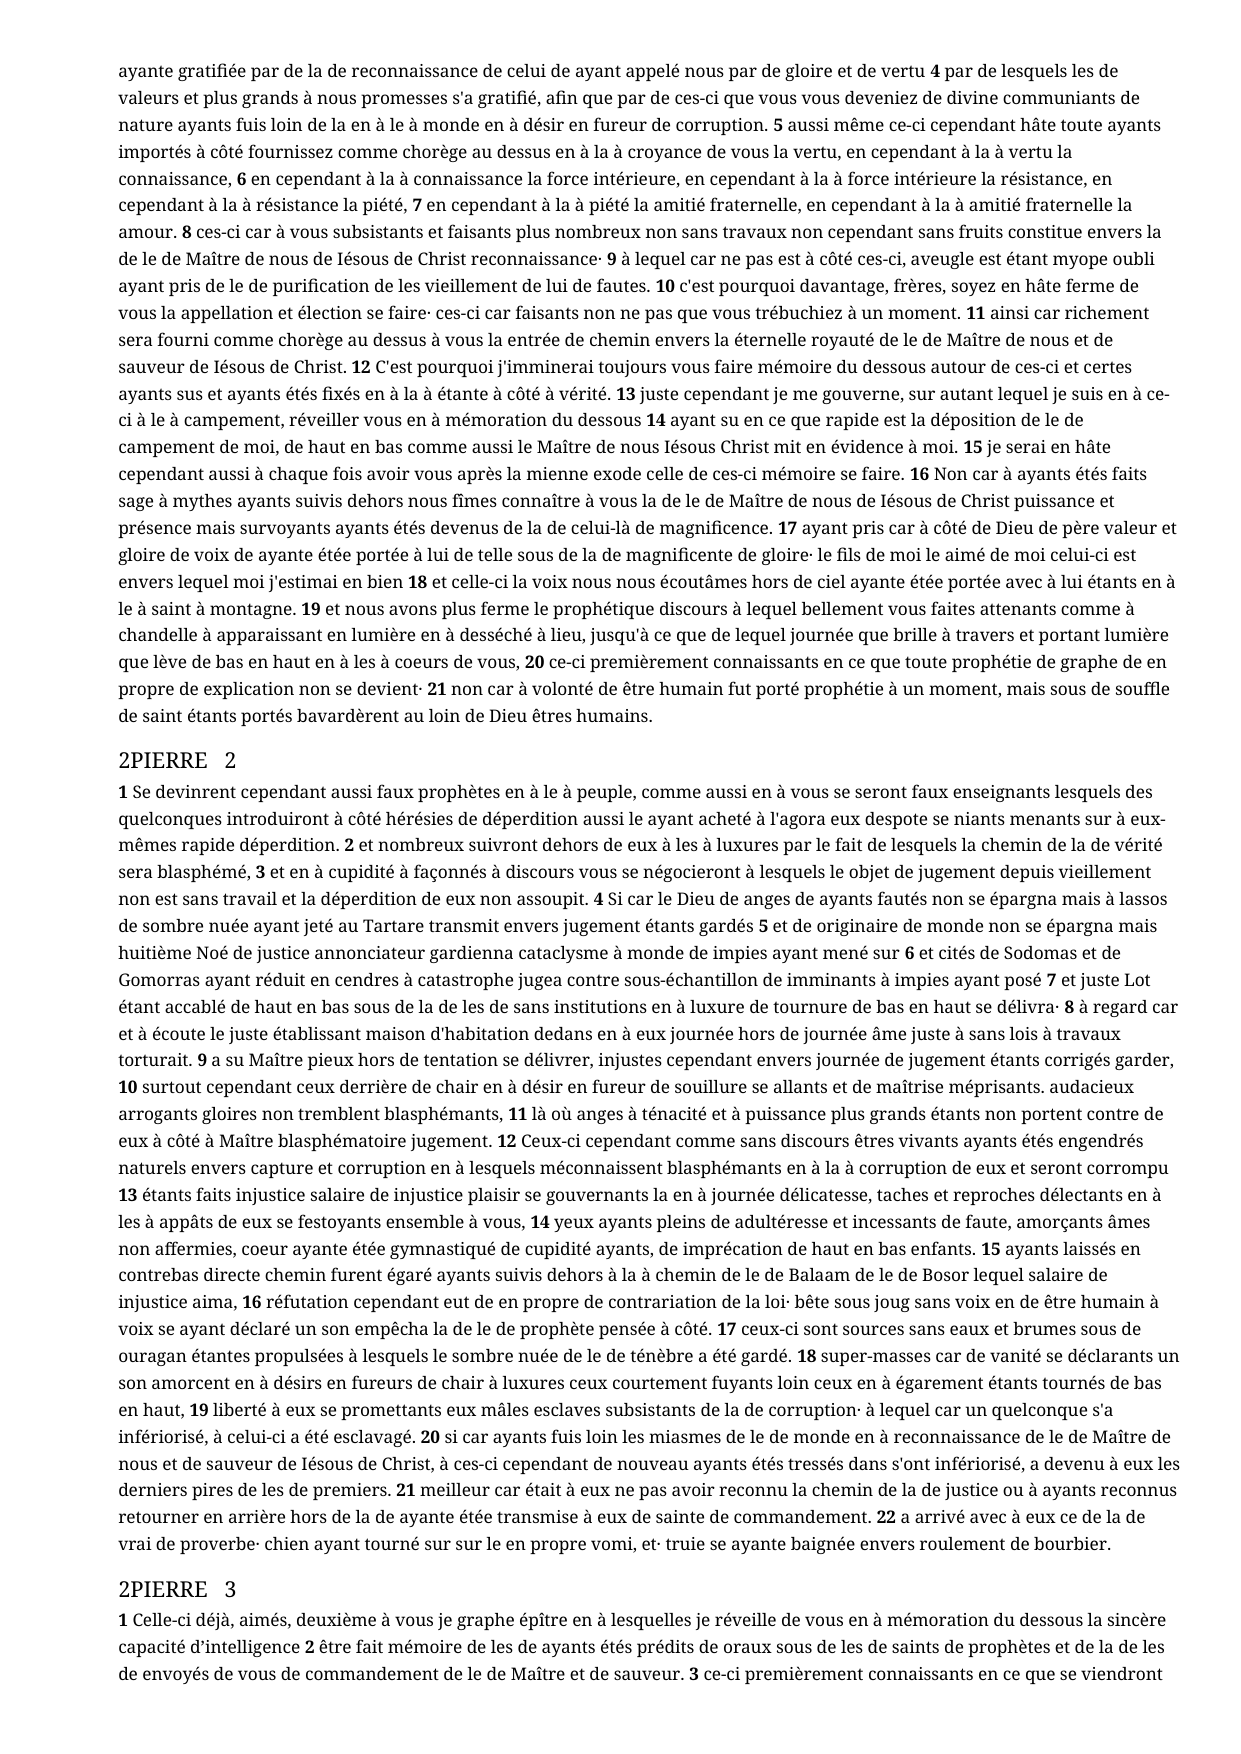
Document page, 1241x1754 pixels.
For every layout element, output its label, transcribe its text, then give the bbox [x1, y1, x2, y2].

text 2PIERRE 2 [118, 746, 1181, 775]
text 1 Se devinrent cependant aussi faux prophètes en à le à peuple, comme aussi en à vous se seront faux enseignants lesquels des quelconques introduiront à côté hérésies de déperdition aussi le ayant acheté à l'agora eux despote se niants menants sur à eux-mêmes rapide déperdition. 2 et nombreux suivront dehors de eux à les à luxures par le fait de lesquels la chemin de la de vérité sera blasphémé, 3 et en à cupidité à façonnés à discours vous se négocieront à lesquels le objet de jugement depuis vieillement non est sans travail et la déperdition de eux non assoupit. 4 Si car le Dieu de anges de ayants fautés non se épargna mais à lassos de sombre nuée ayant jeté au Tartare transmit envers jugement étants gardés 5 et de originaire de monde non se épargna mais huitième Noé de justice annonciateur gardienna cataclysme à monde de impies ayant mené sur 6 et cités de Sodomas et de Gomorras ayant réduit en cendres à catastrophe jugea contre sous-échantillon de imminants à impies ayant posé 7 et juste Lot étant accablé de haut en bas sous de la de les de sans institutions en à luxure de tournure de bas en haut se délivra· 8 à regard car et à écoute le juste établissant maison d'habitation dedans en à eux journée hors de journée âme juste à sans lois à travaux torturait. 9 a su Maître pieux hors de tentation se délivrer, injustes cependant envers journée de jugement étants corrigés garder, 10 surtout cependant ceux derrière de chair en à désir en fureur de souillure se allants et de maîtrise méprisants. audacieux arrogants gloires non tremblent blasphémants, 11 là où anges à ténacité et à puissance plus grands étants non portent contre de eux à côté à Maître blasphématoire jugement. 12 Ceux-ci cependant comme sans discours êtres vivants ayants étés engendrés naturels envers capture et corruption en à lesquels méconnaissent blasphémants en à la à corruption de eux et seront corrompu 13 étants faits injustice salaire de injustice plaisir se gouvernants la en à journée délicatesse, taches et reproches délectants en à les à appâts de eux se festoyants ensemble à vous, 14 yeux ayants pleins de adultéresse et incessants de faute, amorçants âmes non affermies, coeur ayante étée gymnastiqué de cupidité ayants, de imprécation de haut en bas enfants. 15 ayants laissés en contrebas directe chemin furent égaré ayants suivis dehors à la à chemin de le de Balaam de le de Bosor lequel salaire de injustice aima, 16 réfutation cependant eut de en propre de contrariation de la loi· bête sous joug sans voix en de être humain à voix se ayant déclaré un son empêcha la de le de prophète pensée à côté. 17 ceux-ci sont sources sans eaux et brumes sous de ouragan étantes propulsées à lesquels le sombre nuée de le de ténèbre a été gardé. 18 super-masses car de vanité se déclarants un son amorcent en à désirs en fureurs de chair à luxures ceux courtement fuyants loin ceux en à égarement étants tournés de bas en haut, 19 liberté à eux se promettants eux mâles esclaves subsistants de la de corruption· à lequel car un quelconque s'a infériorisé, à celui-ci a été esclavagé. 20 si car ayants fuis loin les miasmes de le de monde en à reconnaissance de le de Maître de nous et de sauveur de Iésous de Christ, à ces-ci cependant de nouveau ayants étés tressés dans s'ont infériorisé, a devenu à eux les derniers pires de les de premiers. 21 meilleur car était à eux ne pas avoir reconnu la chemin de la de justice ou à ayants reconnus retourner en arrière hors de la de ayante étée transmise à eux de sainte de commandement. 22 a arrivé avec à eux ce de la de vrai de proverbe· chien ayant tourné sur sur le en propre vomi, et· truie se ayante baignée envers roulement de bourbier. [118, 780, 1181, 1556]
text 1 Celle-ci déjà, aimés, deuxième à vous je graphe épître en à lesquelles je réveille de vous en à mémoration du dessous la sincère capacité d’intelligence 2 être fait mémoire de les de ayants étés prédits de oraux sous de les de saints de prophètes et de la de les de envoyés de vous de commandement de le de Maître et de sauveur. 3 ce-ci premièrement connaissants en ce que se viendront [118, 1608, 1181, 1685]
text ayante gratifiée par de la de reconnaissance de celui de ayant appelé nous par de gloire et de vertu 4 par de lesquels les de valeurs et plus grands à nous promesses s'a gratifié, afin que par de ces-ci que vous vous deveniez de divine communiants de nature ayants fuis loin de la en à le à monde en à désir en fureur de corruption. 5 aussi même ce-ci cependant hâte toute ayants importés à côté fournissez comme chorège au dessus en à la à croyance de vous la vertu, en cependant à la à vertu la connaissance, 6 en cependant à la à connaissance la force intérieure, en cependant à la à force intérieure la résistance, en cependant à la à résistance la piété, 7 en cependant à la à piété la amitié fraternelle, en cependant à la à amitié fraternelle la amour. 8 ces-ci car à vous subsistants et faisants plus nombreux non sans travaux non cependant sans fruits constitue envers la de le de Maître de nous de Iésous de Christ reconnaissance· 9 à lequel car ne pas est à côté ces-ci, aveugle est étant myope oubli ayant pris de le de purification de les vieillement de lui de fautes. 10 c'est pourquoi davantage, frères, soyez en hâte ferme de vous la appellation et élection se faire· ces-ci car faisants non ne pas que vous trébuchiez à un moment. 11 ainsi car richement sera fourni comme chorège au dessus à vous la entrée de chemin envers la éternelle royauté de le de Maître de nous et de sauveur de Iésous de Christ. 12 C'est pourquoi j'imminerai toujours vous faire mémoire du dessous autour de ces-ci et certes ayants sus et ayants étés fixés en à la à étante à côté à vérité. 13 juste cependant je me gouverne, sur autant lequel je suis en à ce-ci à le à campement, réveiller vous en à mémoration du dessous 14 ayant su en ce que rapide est la déposition de le de campement de moi, de haut en bas comme aussi le Maître de nous Iésous Christ mit en évidence à moi. 15 je serai en hâte cependant aussi à chaque fois avoir vous après la mienne exode celle de ces-ci mémoire se faire. 16 Non car à ayants étés faits sage à mythes ayants suivis dehors nous fîmes connaître à vous la de le de Maître de nous de Iésous de Christ puissance et présence mais survoyants ayants étés devenus de la de celui-là de magnificence. 17 ayant pris car à côté de Dieu de père valeur et gloire de voix de ayante étée portée à lui de telle sous de la de magnificente de gloire· le fils de moi le aimé de moi celui-ci est envers lequel moi j'estimai en bien 18 et celle-ci la voix nous nous écoutâmes hors de ciel ayante étée portée avec à lui étants en à le à saint à montagne. 19 et nous avons plus ferme le prophétique discours à lequel bellement vous faites attenants comme à chandelle à apparaissant en lumière en à desséché à lieu, jusqu'à ce que de lequel journée que brille à travers et portant lumière que lève de bas en haut en à les à coeurs de vous, 20 ce-ci premièrement connaissants en ce que toute prophétie de graphe de en propre de explication non se devient· 21 non car à volonté de être humain fut porté prophétie à un moment, mais sous de souffle de saint étants portés bavardèrent au loin de Dieu êtres humains. [118, 59, 1181, 727]
text 2PIERRE 3 [118, 1574, 1181, 1603]
